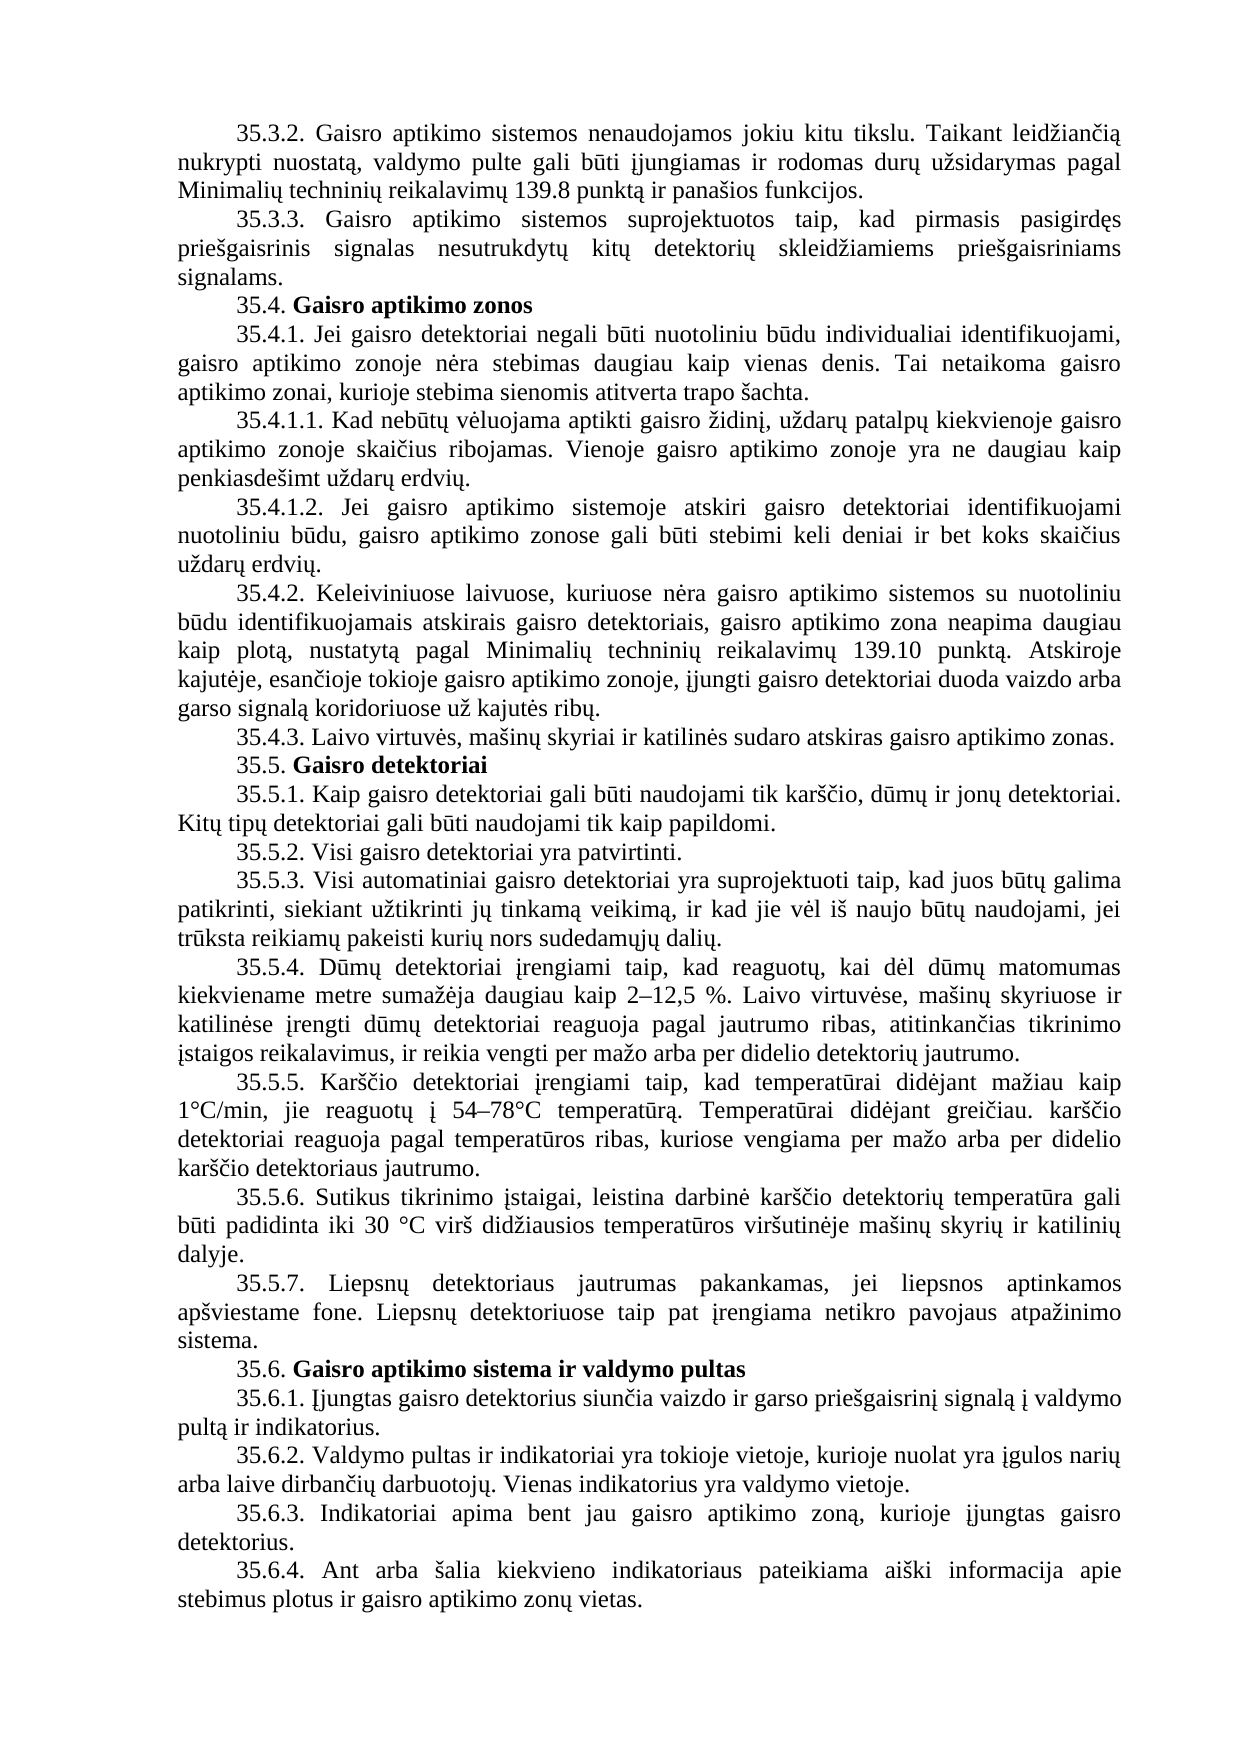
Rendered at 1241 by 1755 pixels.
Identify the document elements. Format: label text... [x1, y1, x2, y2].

text 35.4.1. Jei gaisro detektoriai negali būti nuotoliniu būdu individualiai identifikuojami, gaisro aptikimo zonoje nėra stebimas daugiau kaip vienas denis. Tai netaikoma gaisro aptikimo zonai, kurioje stebima sienomis atitverta trapo šachta. [177, 319, 1122, 406]
text 35.4. Gaisro aptikimo zonos [177, 291, 1122, 319]
text 35.4.1.1. Kad nebūtų vėluojama aptikti gaisro židinį, uždarų patalpų kiekvienoje gaisro aptikimo zonoje skaičius ribojamas. Vienoje gaisro aptikimo zonoje yra ne daugiau kaip penkiasdešimt uždarų erdvių. [177, 406, 1122, 492]
text 35.5.5. Karščio detektoriai įrengiami taip, kad temperatūrai didėjant mažiau kaip 1°C/min, jie reaguotų į 54–78°C temperatūrą. Temperatūrai didėjant greičiau. karščio detektoriai reaguoja pagal temperatūros ribas, kuriose vengiama per mažo arba per didelio karščio detektoriaus jautrumo. [177, 1067, 1122, 1182]
text 35.3.2. Gaisro aptikimo sistemos nenaudojamos jokiu kitu tikslu. Taikant leidžiančią nukrypti nuostatą, valdymo pulte gali būti įjungiamas ir rodomas durų užsidarymas pagal Minimalių techninių reikalavimų 139.8 punktą ir panašios funkcijos. [177, 118, 1122, 204]
text 35.5.1. Kaip gaisro detektoriai gali būti naudojami tik karščio, dūmų ir jonų detektoriai. Kitų tipų detektoriai gali būti naudojami tik kaip papildomi. [177, 779, 1122, 837]
text 35.4.2. Keleiviniuose laivuose, kuriuose nėra gaisro aptikimo sistemos su nuotoliniu būdu identifikuojamais atskirais gaisro detektoriais, gaisro aptikimo zona neapima daugiau kaip plotą, nustatytą pagal Minimalių techninių reikalavimų 139.10 punktą. Atskiroje kajutėje, esančioje tokioje gaisro aptikimo zonoje, įjungti gaisro detektoriai duoda vaizdo arba garso signalą koridoriuose už kajutės ribų. [177, 578, 1122, 722]
text 35.6.3. Indikatoriai apima bent jau gaisro aptikimo zoną, kurioje įjungtas gaisro detektorius. [177, 1498, 1122, 1556]
text 35.5.2. Visi gaisro detektoriai yra patvirtinti. [177, 837, 1122, 866]
text 35.5.3. Visi automatiniai gaisro detektoriai yra suprojektuoti taip, kad juos būtų galima patikrinti, siekiant užtikrinti jų tinkamą veikimą, ir kad jie vėl iš naujo būtų naudojami, jei trūksta reikiamų pakeisti kurių nors sudedamųjų dalių. [177, 866, 1122, 952]
text 35.5.7. Liepsnų detektoriaus jautrumas pakankamas, jei liepsnos aptinkamos apšviestame fone. Liepsnų detektoriuose taip pat įrengiama netikro pavojaus atpažinimo sistema. [177, 1268, 1122, 1354]
text 35.4.3. Laivo virtuvės, mašinų skyriai ir katilinės sudaro atskiras gaisro aptikimo zonas. [177, 722, 1122, 751]
text 35.6. Gaisro aptikimo sistema ir valdymo pultas [177, 1354, 1122, 1383]
text 35.4.1.2. Jei gaisro aptikimo sistemoje atskiri gaisro detektoriai identifikuojami nuotoliniu būdu, gaisro aptikimo zonose gali būti stebimi keli deniai ir bet koks skaičius uždarų erdvių. [177, 492, 1122, 578]
text 35.6.1. Įjungtas gaisro detektorius siunčia vaizdo ir garso priešgaisrinį signalą į valdymo pultą ir indikatorius. [177, 1383, 1122, 1441]
text 35.3.3. Gaisro aptikimo sistemos suprojektuotos taip, kad pirmasis pasigirdęs priešgaisrinis signalas nesutrukdytų kitų detektorių skleidžiamiems priešgaisriniams signalams. [177, 204, 1122, 291]
text 35.5.6. Sutikus tikrinimo įstaigai, leistina darbinė karščio detektorių temperatūra gali būti padidinta iki 30 °C virš didžiausios temperatūros viršutinėje mašinų skyrių ir katilinių dalyje. [177, 1182, 1122, 1268]
text 35.5. Gaisro detektoriai [177, 751, 1122, 779]
text 35.5.4. Dūmų detektoriai įrengiami taip, kad reaguotų, kai dėl dūmų matomumas kiekviename metre sumažėja daugiau kaip 2–12,5 %. Laivo virtuvėse, mašinų skyriuose ir katilinėse įrengti dūmų detektoriai reaguoja pagal jautrumo ribas, atitinkančias tikrinimo įstaigos reikalavimus, ir reikia vengti per mažo arba per didelio detektorių jautrumo. [177, 952, 1122, 1067]
text 35.6.2. Valdymo pultas ir indikatoriai yra tokioje vietoje, kurioje nuolat yra įgulos narių arba laive dirbančių darbuotojų. Vienas indikatorius yra valdymo vietoje. [177, 1441, 1122, 1498]
text 35.6.4. Ant arba šalia kiekvieno indikatoriaus pateikiama aiški informacija apie stebimus plotus ir gaisro aptikimo zonų vietas. [177, 1556, 1122, 1613]
